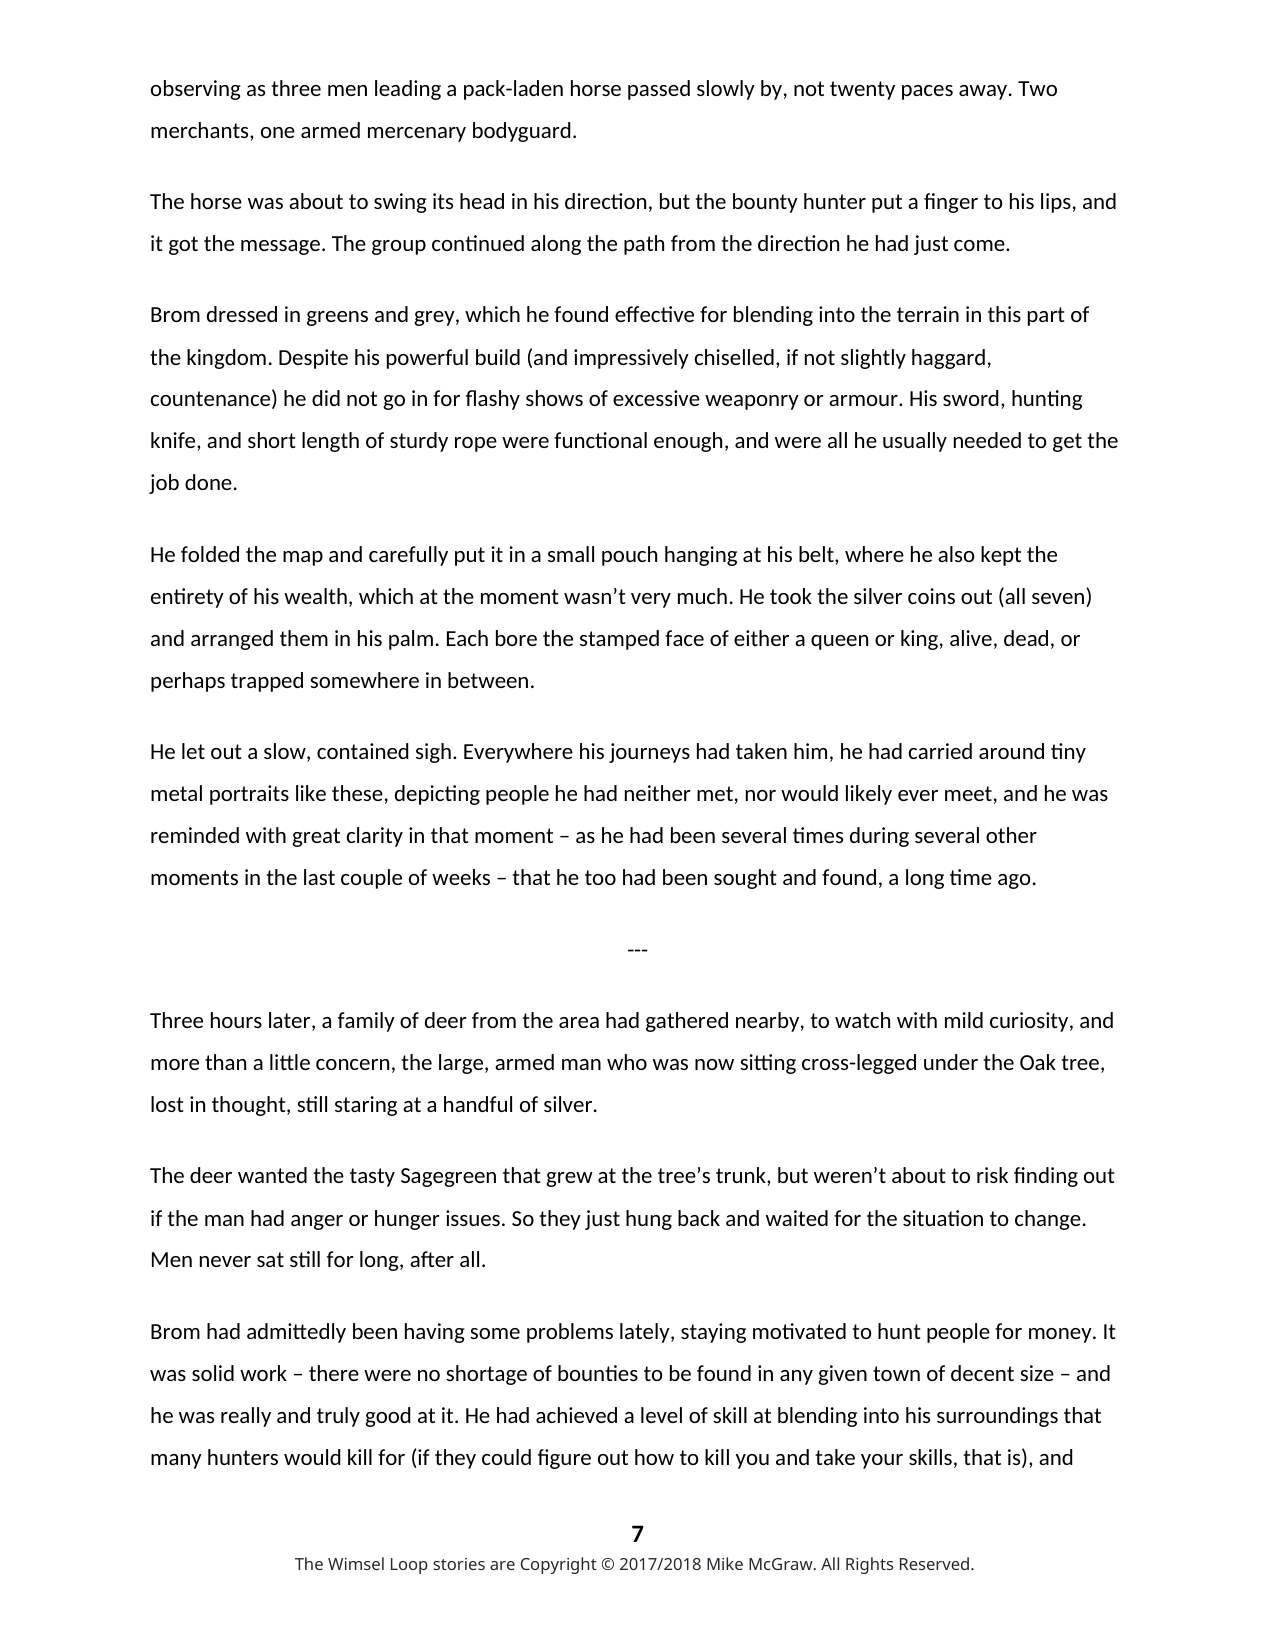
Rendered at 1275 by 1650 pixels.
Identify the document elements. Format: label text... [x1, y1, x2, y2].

text --- [150, 935, 1125, 963]
text Brom dressed in greens and grey, which he found effective for blending into the terrain in this part of the kingdom. Despite his powerful build (and impressively chiselled, if not slightly haggard, countenance) he did not go in for flashy shows of excessive weaponry or armour. His sword, hunting knife, and short length of sturdy rope were functional enough, and were all he usually needed to get the job done. [150, 301, 1125, 497]
text observing as three men leading a pack-laden horse passed slowly by, not twenty paces away. Two merchants, one armed mercenary bodyguard. [150, 74, 1125, 144]
text Brom had admittedly been having some problems lately, staying motivated to hunt people for money. It was solid work – there were no shortage of bounties to be found in any given town of decent size – and he was really and truly good at it. He had achieved a level of skill at blending into his surroundings that many hunters would kill for (if they could figure out how to kill you and take your skills, that is), and [150, 1317, 1125, 1471]
text He folded the map and carefully put it in a small pouch hanging at his belt, where he also kept the entirety of his wealth, which at the moment wasn’t very much. He took the silver coins out (all seven) and arranged them in his palm. Each bore the stamped face of either a queen or king, alive, dead, or perhaps trapped somewhere in between. [150, 540, 1125, 694]
text He let out a slow, contained sigh. Everywhere his journeys had taken him, he had carried around tiny metal portraits like these, depicting people he had neither met, nor would likely ever meet, and he was reminded with great clarity in that moment – as he had been several times during several other moments in the last couple of weeks – that he too had been sought and found, a long time ago. [150, 737, 1125, 891]
text The deer wanted the tasty Sagegreen that grew at the tree’s trunk, but weren’t about to risk finding out if the man had anger or hunger issues. So they just hung back and waited for the situation to change. Men never sat still for long, after all. [150, 1162, 1125, 1274]
text The horse was about to swing its head in his direction, but the bounty hunter put a finger to his lips, and it got the message. The group continued along the path from the direction he had just come. [150, 187, 1125, 257]
text Three hours later, a family of deer from the area had gathered nearby, to watch with mild curiosity, and more than a little concern, the large, armed man who was now sitting cross-legged under the Oak tree, lost in thought, still staring at a handful of silver. [150, 1006, 1125, 1118]
